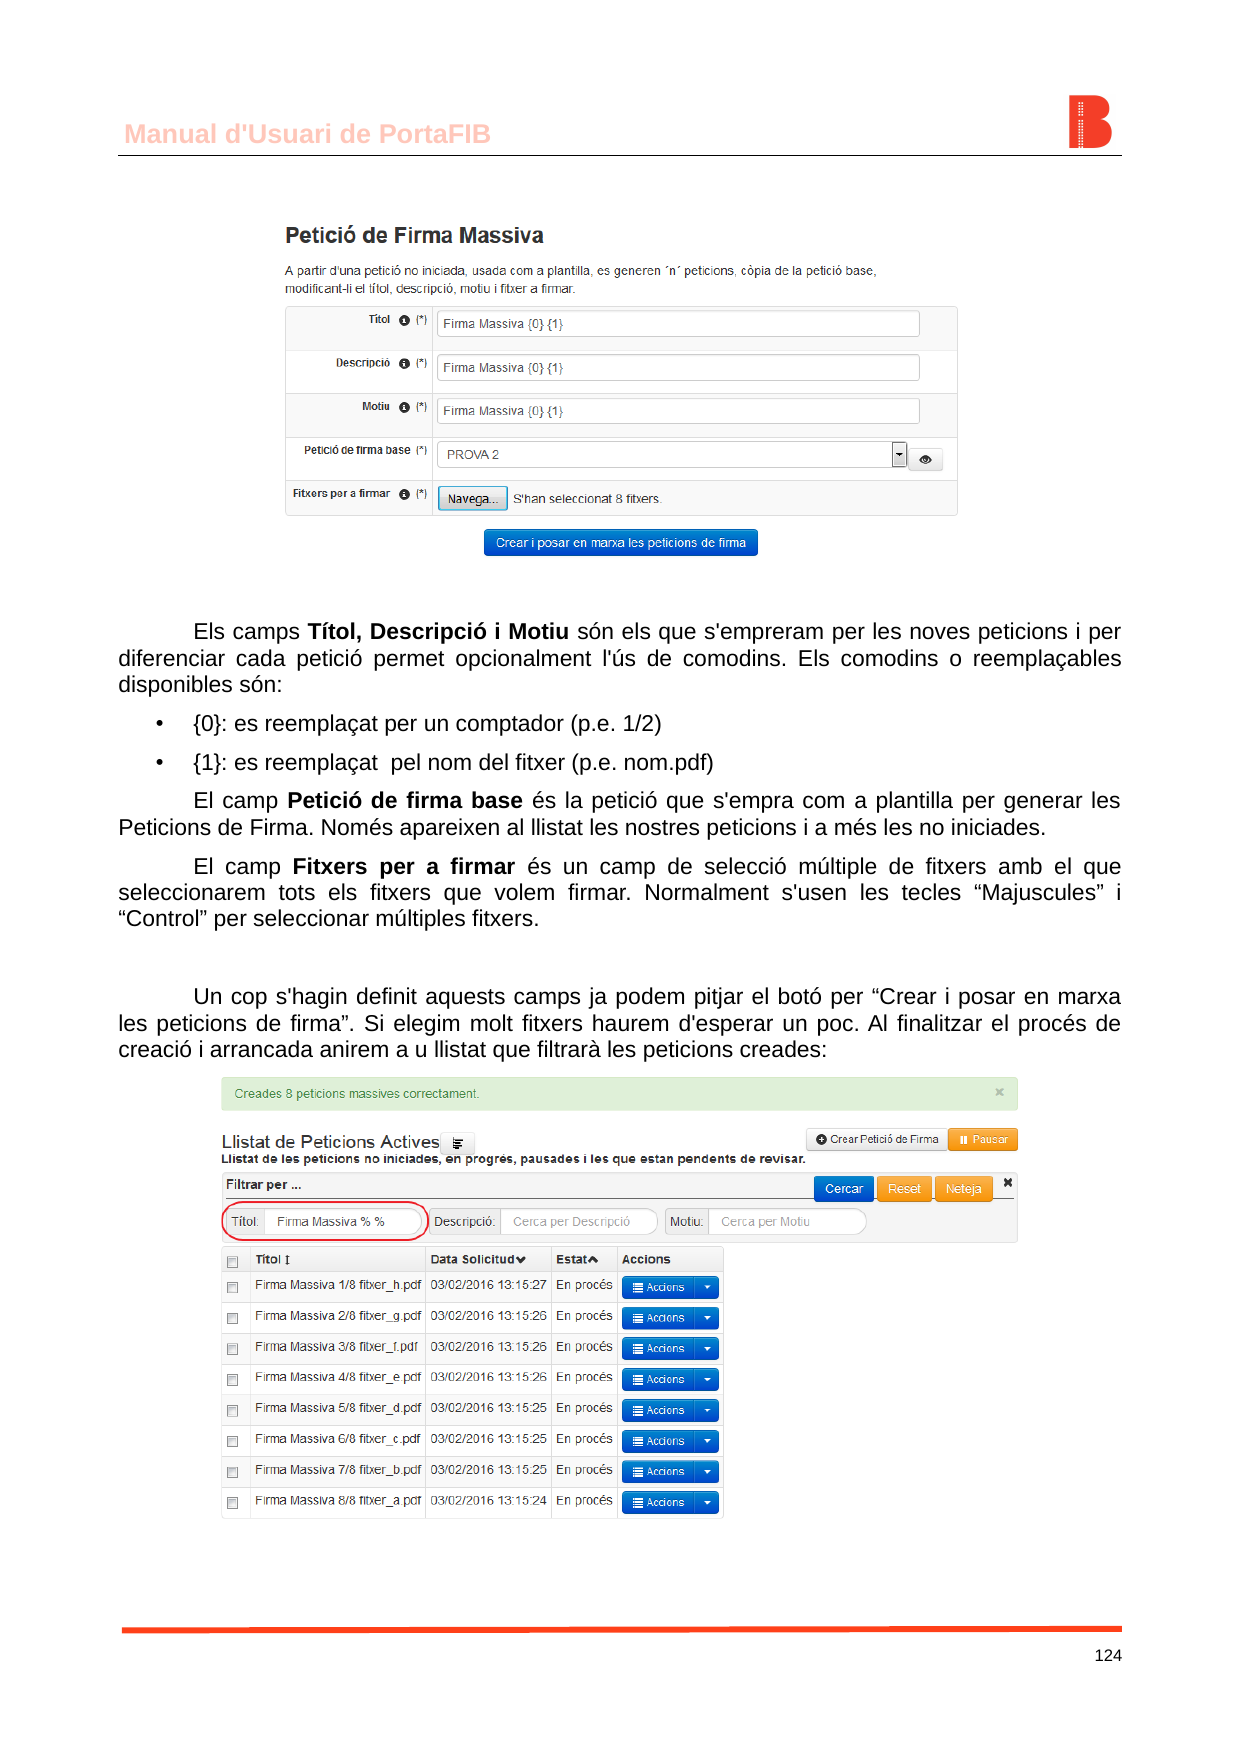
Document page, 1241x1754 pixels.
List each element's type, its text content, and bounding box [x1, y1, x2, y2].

list {1}: es reemplaçat pel nom del fitxer (p.e. nom.pdf) [156, 749, 1122, 775]
text El camp Fitxers per a firmar és un camp de selecció múltiple de fitxers amb el que seleccionarem tots els fitxers que volem firmar. Normalment s'usen les tecles “Majuscules” i “Control” per seleccionar múltiples fitxers. [118, 853, 1122, 932]
text Els camps Títol, Descripció i Motiu són els que s'empreram per les noves peticions i per diferenciar cada petició permet opcionalment l'ús de comodins. Els comodins o reemplaçables disponibles són: [118, 618, 1122, 697]
list {0}: es reemplaçat per un comptador (p.e. 1/2) [156, 710, 1122, 736]
picture [1063, 94, 1117, 150]
picture [275, 215, 965, 567]
text Un cop s'hagin definit aquests camps ja podem pitjar el botó per “Crear i posar en marxa les peticions de firma”. Si elegim molt fitxers haurem d'esperar un poc. Al finalitzar el procés de creació i arrancada anirem a u llistat que filtrarà les peticions creades: [118, 983, 1122, 1062]
picture [214, 1074, 1026, 1526]
text El camp Petició de firma base és la petició que s'empra com a plantilla per generar les Peticions de Firma. Només apareixen al llistat les nostres peticions i a més les no iniciades. [118, 787, 1122, 840]
